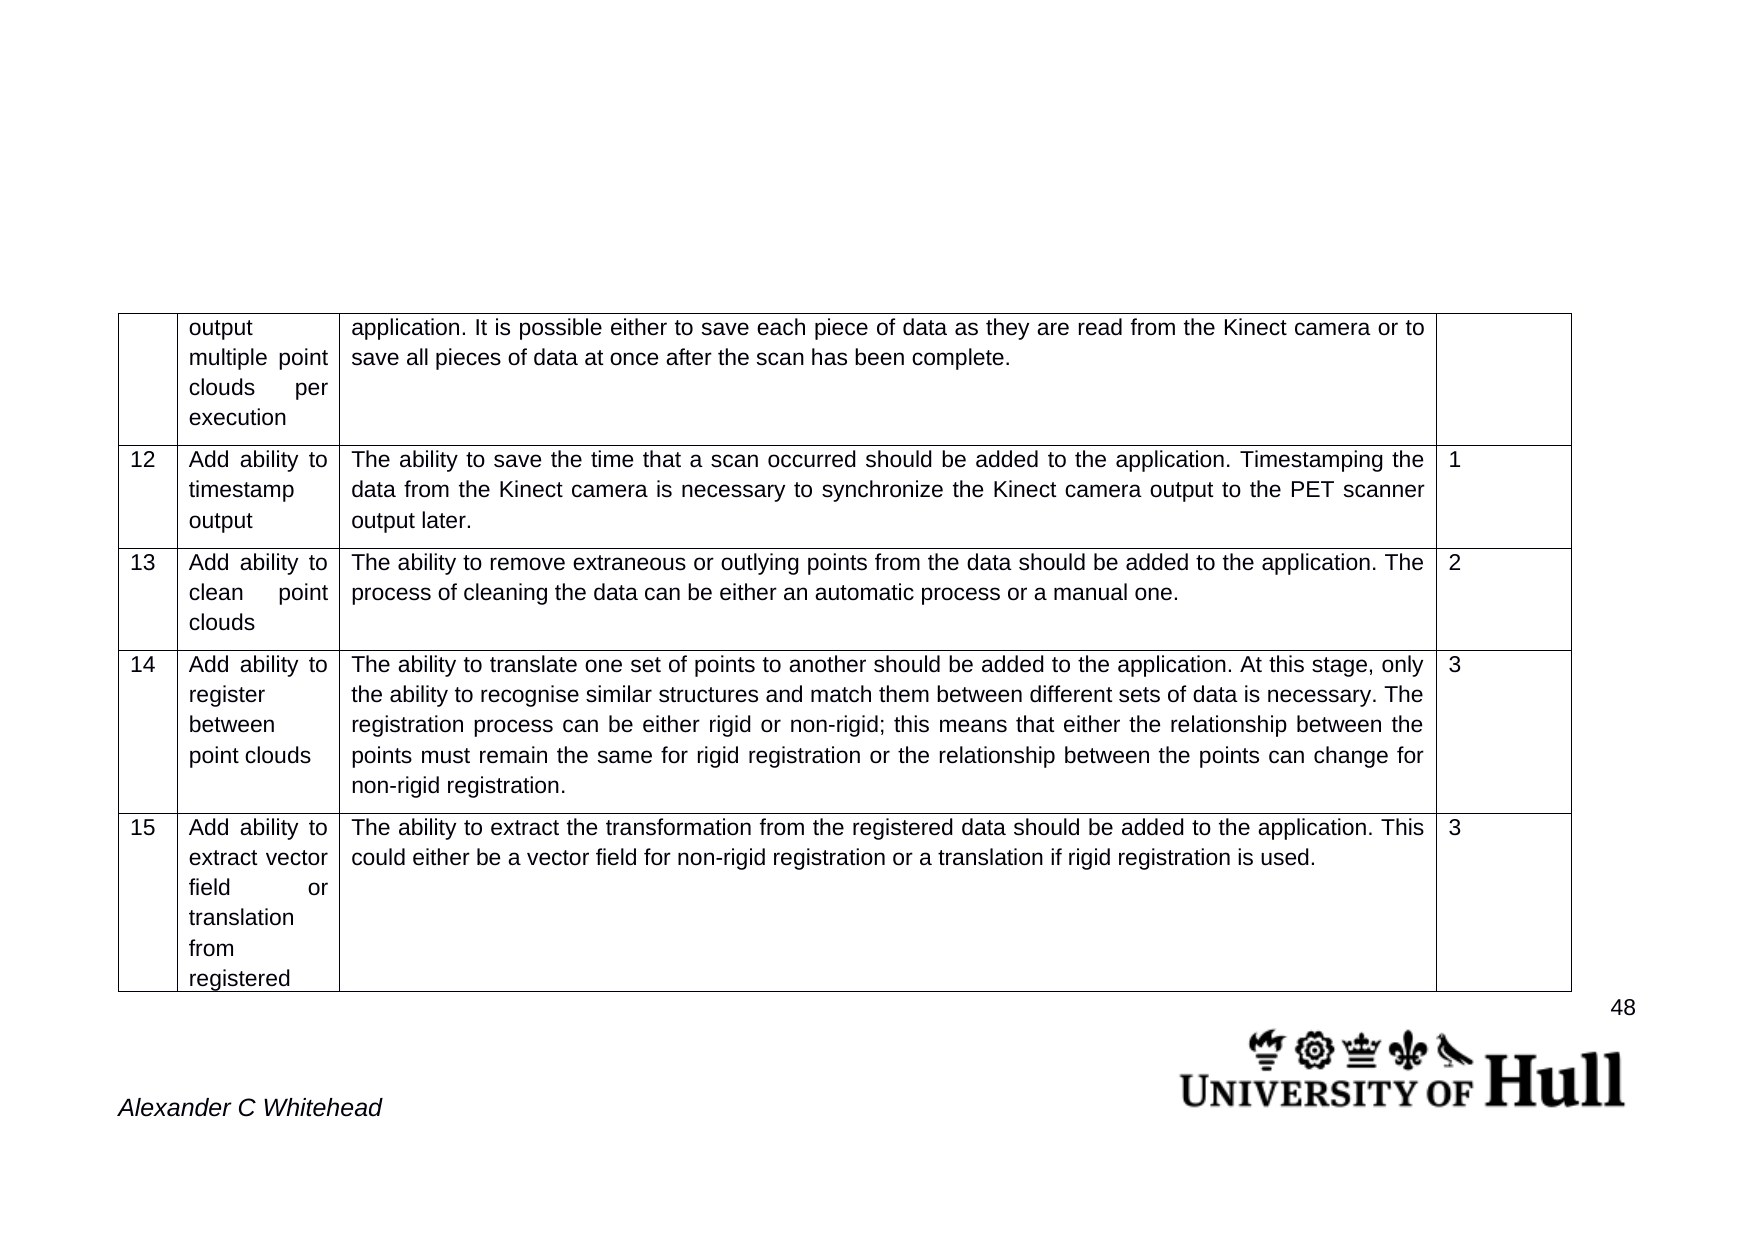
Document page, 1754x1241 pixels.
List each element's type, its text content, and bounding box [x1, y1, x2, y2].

table_cell The ability to translate one set of points to another should be added to the application. At this stage, only the ability to recognise similar structures and match them between different sets of data is necessary. The registration process can be either rigid or non-rigid; this means that either the relationship between the points must remain the same for rigid registration or the relationship between the points can change for non-rigid registration. [340, 651, 1436, 813]
table_cell 15 [119, 814, 177, 991]
table_cell 3 [1437, 814, 1571, 991]
table_cell Add ability to timestamp output [178, 446, 339, 547]
table_cell 1 [1437, 446, 1571, 547]
table_cell 3 [1437, 651, 1571, 813]
table_cell The ability to extract the transformation from the registered data should be added to the application. This could either be a vector field for non-rigid registration or a translation if rigid registration is used. [340, 814, 1436, 991]
table_cell 12 [119, 446, 177, 547]
table_cell application. It is possible either to save each piece of data as they are read from the Kinect camera or to save all pieces of data at once after the scan has been complete. [340, 314, 1436, 445]
table_cell 13 [119, 549, 177, 650]
picture [1173, 1020, 1634, 1117]
table_cell Add ability to clean point clouds [178, 549, 339, 650]
table_cell The ability to remove extraneous or outlying points from the data should be added to the application. The process of cleaning the data can be either an automatic process or a manual one. [340, 549, 1436, 650]
table_cell 2 [1437, 549, 1571, 650]
table_cell 14 [119, 651, 177, 813]
table_cell [1437, 314, 1571, 445]
table_cell Add ability to extract vector field or translation from registered [178, 814, 339, 991]
table_cell output multiple point clouds per execution [178, 314, 339, 445]
table_cell The ability to save the time that a scan occurred should be added to the application. Timestamping the data from the Kinect camera is necessary to synchronize the Kinect camera output to the PET scanner output later. [340, 446, 1436, 547]
table_cell Add ability to register between point clouds [178, 651, 339, 813]
table_cell [119, 314, 177, 445]
